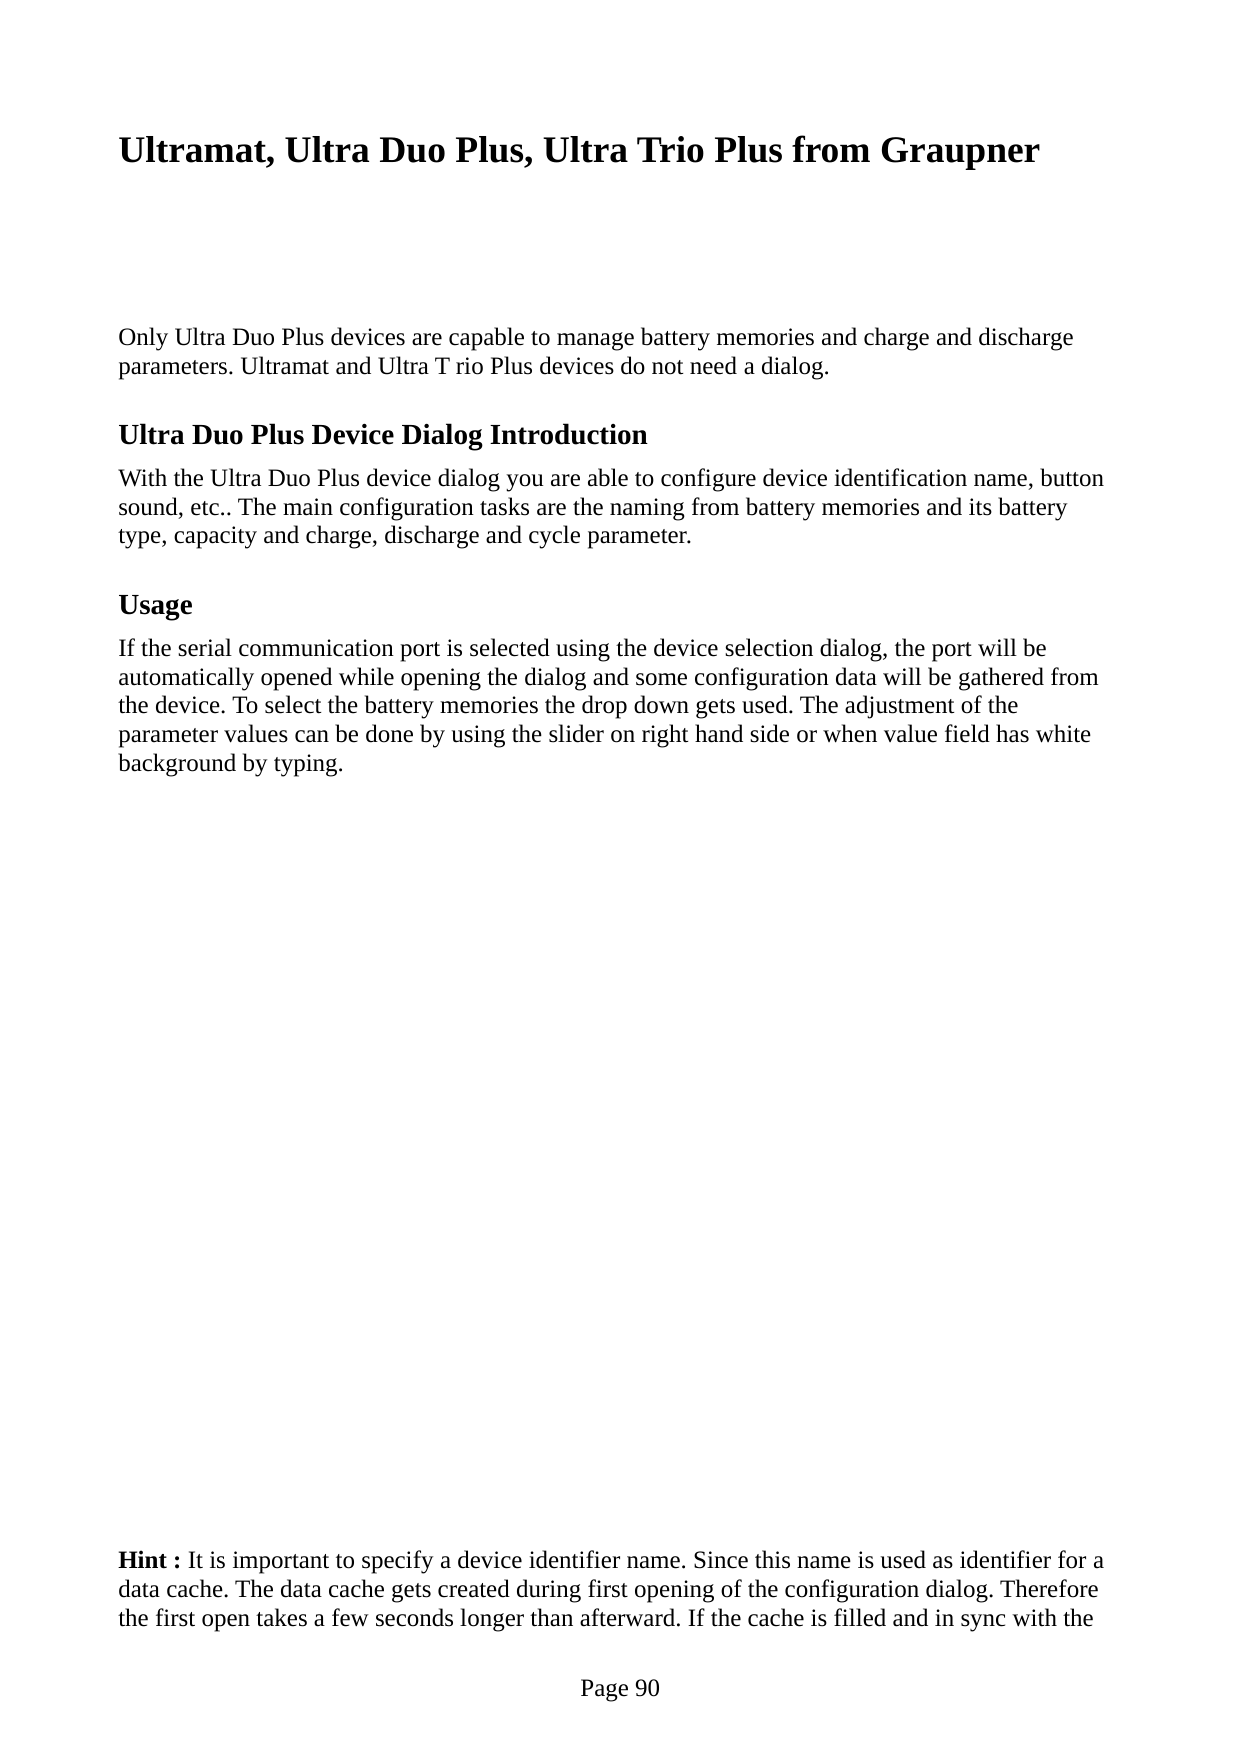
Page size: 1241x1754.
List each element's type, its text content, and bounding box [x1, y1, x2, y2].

text With the Ultra Duo Plus device dialog you are able to configure device identification name, button sound, etc.. The main configuration tasks are the naming from battery memories and its battery type, capacity and charge, discharge and cycle parameter. [118, 463, 1122, 549]
text If the serial communication port is selected using the device selection dialog, the port will be automatically opened while opening the dialog and some configuration data will be gathered from the device. To select the battery memories the drop down gets used. The adjustment of the parameter values can be done by using the slider on right hand side or when value field has white background by typing. [118, 633, 1122, 777]
subtitle Ultramat, Ultra Duo Plus, Ultra Trio Plus from Graupner [118, 127, 1122, 170]
text Hint : It is important to specify a device identifier name. Since this name is used as identifier for a data cache. The data cache gets created during first opening of the configuration dialog. Therefore the first open takes a few seconds longer than afterward. If the cache is filled and in sync with the [118, 1546, 1122, 1632]
subtitle Usage [118, 587, 1122, 620]
text Only Ultra Duo Plus devices are capable to manage battery memories and charge and discharge parameters. Ultramat and Ultra T rio Plus devices do not need a dialog. [118, 183, 1122, 379]
subtitle Ultra Duo Plus Device Dialog Introduction [118, 417, 1122, 451]
